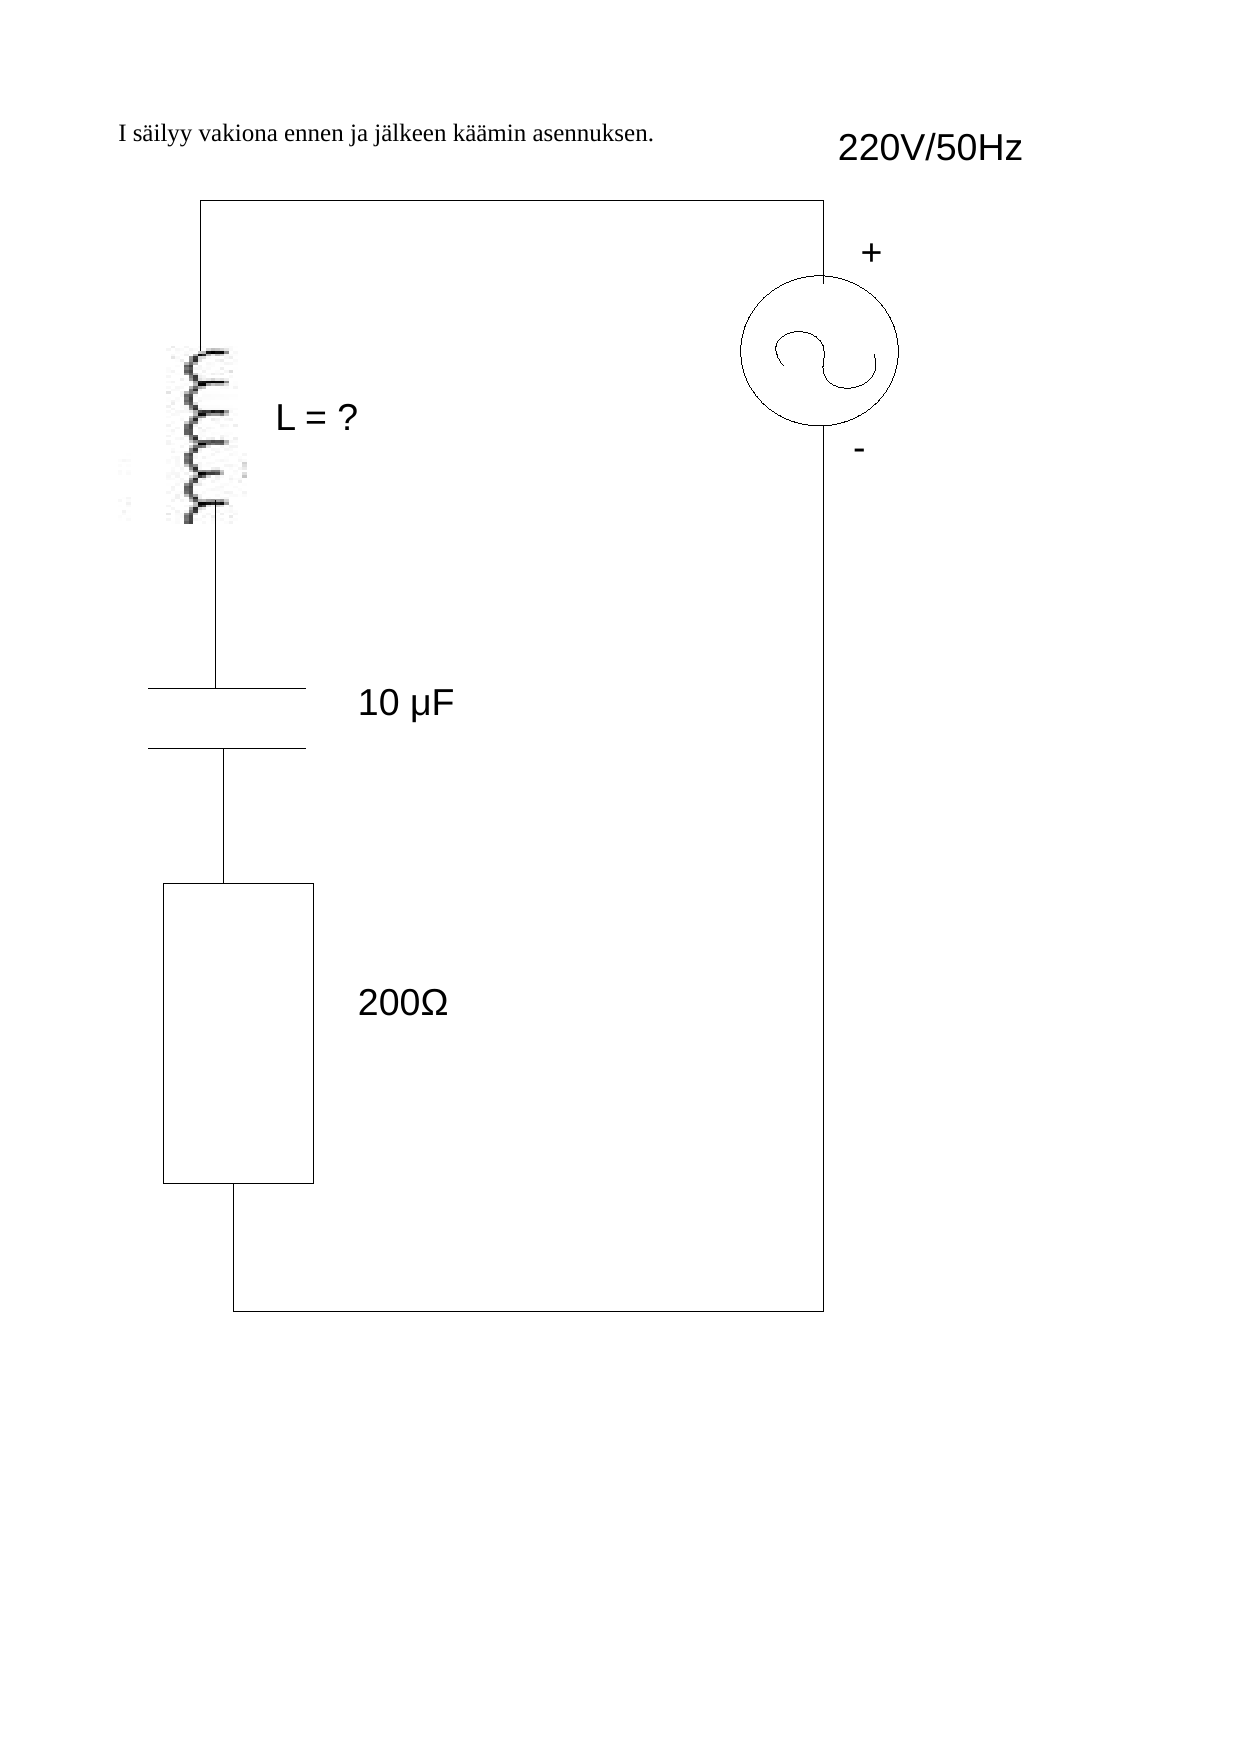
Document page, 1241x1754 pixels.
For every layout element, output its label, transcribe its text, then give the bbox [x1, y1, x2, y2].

text I säilyy vakiona ennen ja jälkeen käämin asennuksen. [118, 118, 1122, 147]
picture [118, 330, 247, 524]
